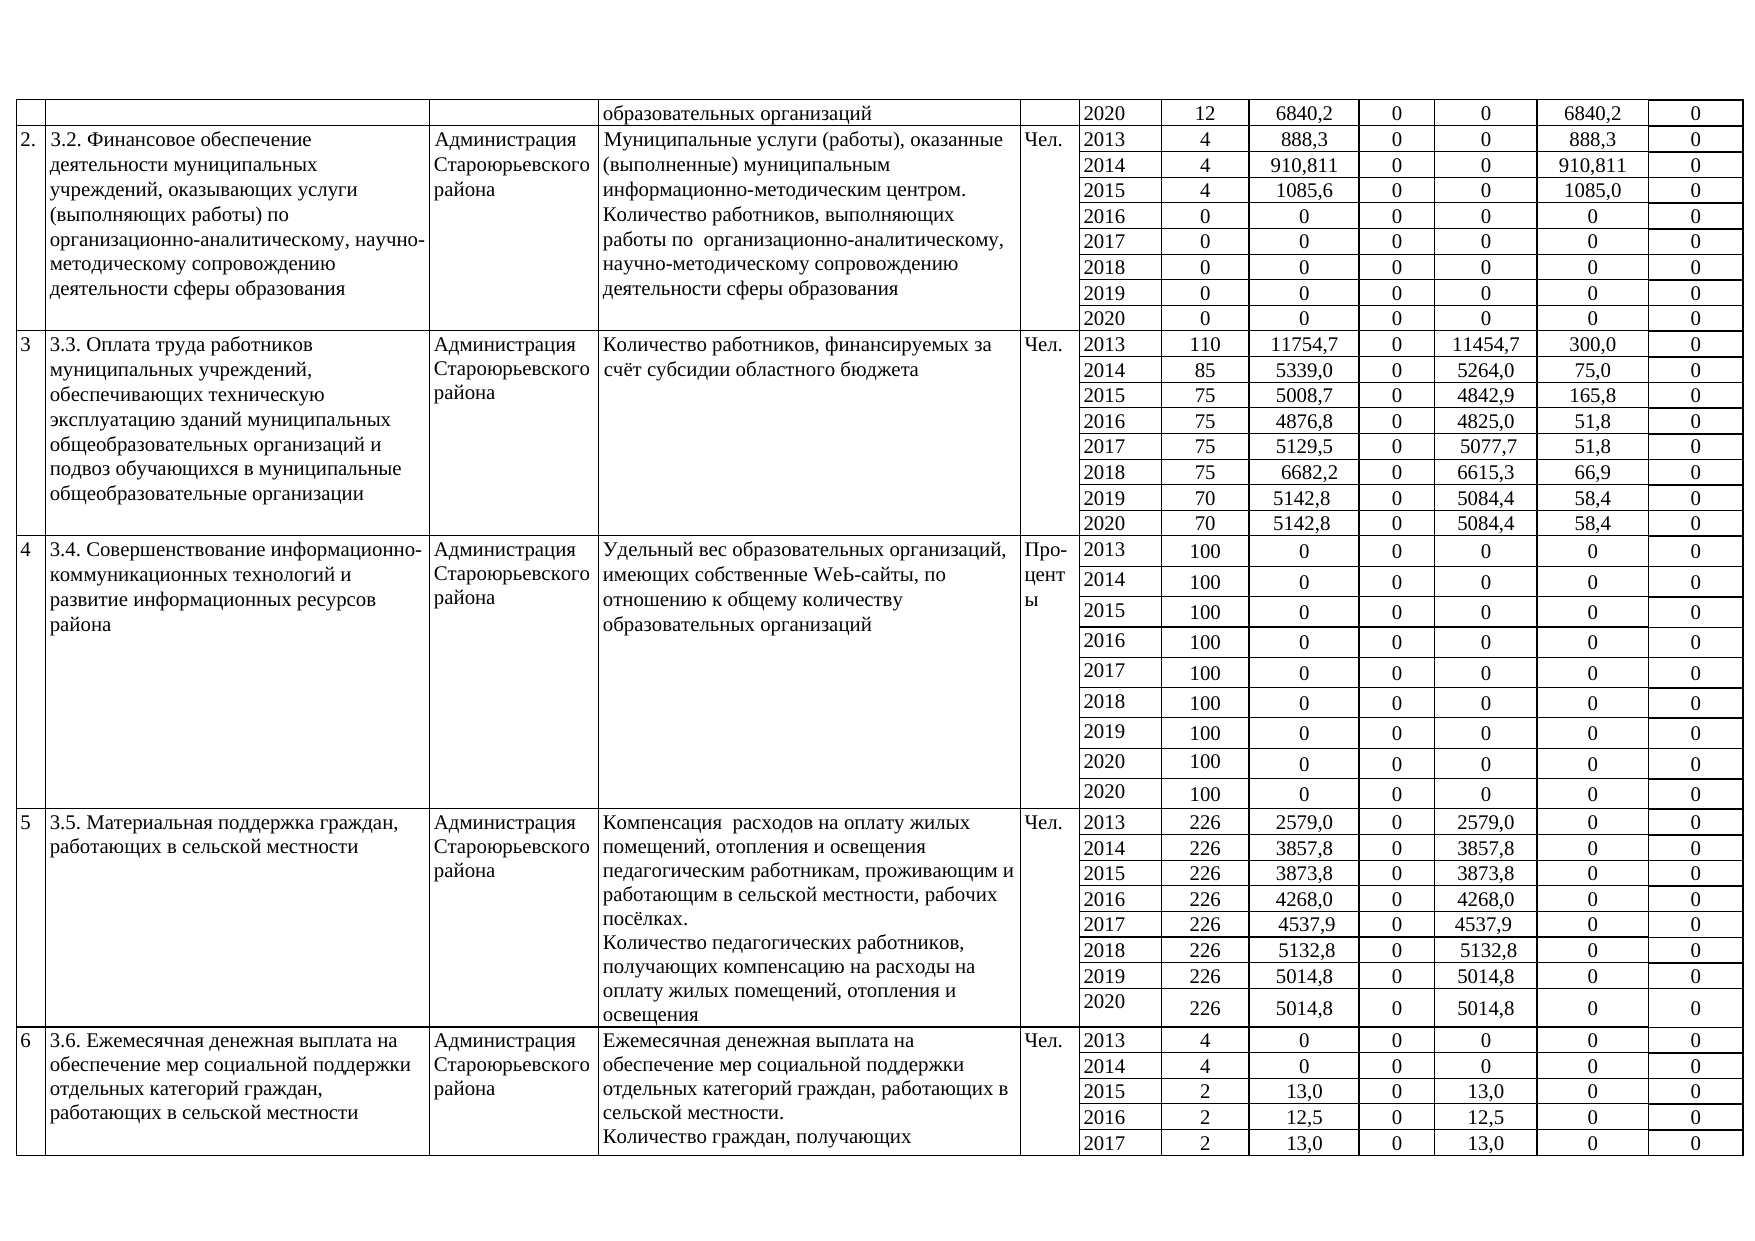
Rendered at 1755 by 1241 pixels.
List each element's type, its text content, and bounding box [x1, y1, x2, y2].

table_cell 4 [1162, 126, 1248, 151]
table_cell 0 [1360, 1053, 1434, 1078]
table_cell [1744, 382, 1754, 407]
table_cell 2018 [1080, 938, 1161, 962]
table_cell Администрация Староюрьевского района [430, 809, 598, 1026]
table_cell 0 [1250, 597, 1358, 626]
table_cell 0 [1360, 688, 1434, 717]
table_cell 0 [1649, 912, 1742, 936]
table_cell [1744, 717, 1754, 748]
table_cell 0 [1360, 460, 1434, 484]
table_cell 51,8 [1538, 434, 1648, 458]
table_cell 2016 [1080, 628, 1161, 657]
table_cell 165,8 [1538, 383, 1648, 407]
table_cell 0 [1649, 938, 1742, 962]
table_cell Чел. [1021, 126, 1079, 330]
table_cell 4876,8 [1250, 408, 1358, 433]
table_cell 4 [17, 536, 45, 808]
table_cell 3873,8 [1250, 861, 1358, 885]
table_cell 0 [1435, 536, 1536, 566]
table_cell 0 [1538, 938, 1648, 962]
table_cell 0 [1538, 749, 1648, 778]
table_cell 75,0 [1538, 357, 1648, 382]
table_cell 0 [1162, 255, 1248, 279]
table_cell [1744, 748, 1754, 778]
table_cell 0 [1649, 332, 1742, 356]
table_cell 12 [1162, 100, 1248, 125]
table_cell 75 [1162, 408, 1248, 433]
table_cell 0 [1435, 100, 1536, 125]
table_cell 0 [1360, 255, 1434, 279]
table_cell 2 [1162, 1130, 1248, 1154]
table_cell 0 [1538, 1053, 1648, 1078]
table_cell 5 [17, 809, 45, 1026]
table_cell 5014,8 [1250, 989, 1358, 1026]
table_cell 2016 [1080, 886, 1161, 911]
table_cell 0 [1649, 1028, 1742, 1052]
table_cell 910,811 [1250, 152, 1358, 177]
table_cell 6840,2 [1538, 100, 1648, 125]
table_cell 0 [1538, 1104, 1648, 1129]
table_cell 5077,7 [1435, 434, 1536, 458]
table_cell [1744, 657, 1754, 687]
table_cell 0 [1162, 306, 1248, 330]
table_cell 0 [1250, 536, 1358, 566]
table_cell 4825,0 [1435, 408, 1536, 433]
table_cell 13,0 [1435, 1079, 1536, 1103]
table_cell 0 [1360, 434, 1434, 458]
table_cell 0 [1538, 861, 1648, 885]
table_cell [17, 100, 45, 125]
table_cell Удельный вес образовательных организаций, имеющих собственные WеЬ-сайты, по отношению к общему количеству образовательных организаций [599, 536, 1020, 808]
table_cell 0 [1649, 836, 1742, 859]
table_cell 0 [1538, 886, 1648, 911]
table_cell 0 [1649, 537, 1742, 566]
table_cell 0 [1649, 1054, 1742, 1078]
table_cell [1744, 330, 1754, 356]
table_cell 0 [1649, 1079, 1742, 1103]
table_cell Компенсация расходов на оплату жилых помещений, отопления и освещения педагогическим работникам, проживающим и работающим в сельской местности, рабочих посёлках. Количество педагогических работников, получающих компенсацию на расходы на оплату жилых помещений, отопления и освещения [599, 809, 1020, 1026]
table_cell 0 [1360, 963, 1434, 988]
table_cell [1021, 100, 1079, 125]
table_cell 2019 [1080, 485, 1161, 510]
table_cell 12,5 [1435, 1104, 1536, 1129]
table_cell 2579,0 [1435, 809, 1536, 834]
table_cell 5014,8 [1435, 963, 1536, 988]
table_cell 0 [1360, 989, 1434, 1026]
table_cell 2019 [1080, 963, 1161, 988]
table_cell 5132,8 [1250, 938, 1358, 962]
table_cell 0 [1360, 485, 1434, 510]
table_cell 0 [1538, 536, 1648, 566]
table_cell 0 [1538, 567, 1648, 596]
table_cell 2 [1162, 1079, 1248, 1103]
table_cell Чел. [1021, 809, 1079, 1026]
table_cell 13,0 [1435, 1130, 1536, 1154]
table_cell 3.6. Ежемесячная денежная выплата на обеспечение мер социальной поддержки отдельных категорий граждан, работающих в сельской местности [46, 1028, 429, 1154]
table_cell [1744, 1129, 1754, 1154]
table_cell 0 [1649, 810, 1742, 834]
table_cell 0 [1538, 809, 1648, 834]
table_cell 2014 [1080, 567, 1161, 596]
table_cell 3873,8 [1435, 861, 1536, 885]
table_cell 0 [1360, 886, 1434, 911]
table_cell 0 [1538, 1130, 1648, 1154]
table_cell 100 [1162, 536, 1248, 566]
table_cell 0 [1360, 779, 1434, 808]
table_cell [1744, 687, 1754, 717]
table_cell 2020 [1080, 989, 1161, 1026]
table_cell 0 [1649, 1131, 1742, 1154]
table_cell 5084,4 [1435, 485, 1536, 510]
table_cell 0 [1360, 718, 1434, 748]
table_cell 0 [1538, 718, 1648, 748]
table_cell 4842,9 [1435, 383, 1536, 407]
table_cell 3.5. Материальная поддержка граждан, работающих в сельской местности [46, 809, 429, 1026]
table_cell 2013 [1080, 1028, 1161, 1052]
table_cell Муниципальные услуги (работы), оказанные (выполненные) муниципальным информационно-методическим центром. Количество работников, выполняющих работы по организационно-аналитическому, научно-методическому сопровождению деятельности сферы образования [599, 126, 1020, 330]
table_cell 0 [1360, 809, 1434, 834]
table_cell 2020 [1080, 511, 1161, 535]
table_cell 0 [1360, 383, 1434, 407]
table_cell [1744, 885, 1754, 911]
table_cell 0 [1538, 255, 1648, 279]
table_cell 0 [1538, 306, 1648, 330]
table_cell 0 [1360, 126, 1434, 151]
table_cell 66,9 [1538, 460, 1648, 484]
table_cell 0 [1360, 749, 1434, 778]
table_cell 2015 [1080, 1079, 1161, 1103]
table_cell 0 [1162, 203, 1248, 228]
table_cell [1744, 778, 1754, 808]
table_cell 0 [1250, 1028, 1358, 1052]
table_cell 0 [1538, 628, 1648, 657]
table_cell 0 [1538, 280, 1648, 305]
table_cell [1744, 254, 1754, 279]
table_cell [1744, 228, 1754, 253]
table_cell 0 [1538, 1028, 1648, 1052]
table_cell 2019 [1080, 280, 1161, 305]
table_cell 6840,2 [1250, 100, 1358, 125]
table_cell [1744, 988, 1754, 1026]
table_cell 0 [1250, 1053, 1358, 1078]
table_cell 0 [1538, 597, 1648, 626]
table_cell 0 [1435, 1053, 1536, 1078]
table_cell 5142,8 [1250, 485, 1358, 510]
table_cell 2. [17, 126, 45, 330]
table_cell 300,0 [1538, 331, 1648, 356]
table_cell 2020 [1080, 100, 1161, 125]
table_cell [1744, 936, 1754, 962]
table_cell 2020 [1080, 306, 1161, 330]
table_cell 0 [1360, 152, 1434, 177]
table_cell 100 [1162, 779, 1248, 808]
table_cell 13,0 [1250, 1130, 1358, 1154]
table_cell 0 [1250, 203, 1358, 228]
table_cell 0 [1649, 749, 1742, 778]
table_cell 0 [1435, 152, 1536, 177]
table_cell 4 [1162, 152, 1248, 177]
table_cell 0 [1250, 567, 1358, 596]
table_cell 0 [1649, 281, 1742, 305]
table_cell 0 [1360, 203, 1434, 228]
table_cell 100 [1162, 628, 1248, 657]
table_cell 58,4 [1538, 511, 1648, 535]
table_cell [1744, 860, 1754, 885]
table_cell 110 [1162, 331, 1248, 356]
table_cell 4 [1162, 178, 1248, 202]
table_cell [1744, 202, 1754, 228]
table_cell 2014 [1080, 835, 1161, 859]
table_cell 2017 [1080, 434, 1161, 458]
table_cell [1744, 305, 1754, 330]
table_cell 5084,4 [1435, 511, 1536, 535]
table_cell [1744, 535, 1754, 566]
table_cell 0 [1435, 779, 1536, 808]
table_cell 0 [1360, 100, 1434, 125]
table_cell 0 [1250, 779, 1358, 808]
table_cell 0 [1649, 989, 1742, 1026]
table_cell Администрация Староюрьевского района [430, 331, 598, 535]
table_cell 0 [1649, 230, 1742, 253]
table_cell образовательных организаций [599, 100, 1020, 125]
table_cell 0 [1649, 358, 1742, 382]
table_cell [1744, 99, 1754, 125]
table_cell [430, 100, 598, 125]
table_cell 2017 [1080, 1130, 1161, 1154]
table_cell 0 [1538, 989, 1648, 1026]
table_cell [1744, 177, 1754, 202]
table_cell 2016 [1080, 1104, 1161, 1129]
table_cell 4268,0 [1435, 886, 1536, 911]
table_cell 0 [1649, 204, 1742, 228]
table_cell 5339,0 [1250, 357, 1358, 382]
table_cell 0 [1649, 101, 1742, 125]
table_cell 0 [1360, 628, 1434, 657]
table_cell 0 [1649, 511, 1742, 535]
table_cell 226 [1162, 912, 1248, 936]
table_cell 0 [1649, 689, 1742, 717]
table_cell [1744, 626, 1754, 657]
table_cell 2016 [1080, 203, 1161, 228]
table_cell 5014,8 [1435, 989, 1536, 1026]
table_cell 0 [1649, 719, 1742, 748]
table_cell 2018 [1080, 255, 1161, 279]
table_cell 3.4. Совершенствование информационно-коммуникационных технологий и развитие информационных ресурсов района [46, 536, 429, 808]
table_cell 0 [1649, 567, 1742, 596]
table_cell 2013 [1080, 536, 1161, 566]
table_cell 2013 [1080, 331, 1161, 356]
table_cell 0 [1360, 511, 1434, 535]
table_cell 0 [1649, 887, 1742, 911]
table_cell 0 [1435, 628, 1536, 657]
table_cell 5014,8 [1250, 963, 1358, 988]
table_cell 0 [1649, 628, 1742, 657]
table_cell 0 [1360, 1028, 1434, 1052]
table_cell 0 [1250, 306, 1358, 330]
table_cell 0 [1649, 658, 1742, 687]
table_cell 226 [1162, 963, 1248, 988]
table_cell 2013 [1080, 809, 1161, 834]
table_cell Про­центы [1021, 536, 1079, 808]
table_cell 2015 [1080, 861, 1161, 885]
table_cell 2018 [1080, 688, 1161, 717]
table_cell 226 [1162, 989, 1248, 1026]
table_cell 0 [1435, 749, 1536, 778]
table_cell 2579,0 [1250, 809, 1358, 834]
table_cell 0 [1538, 688, 1648, 717]
table_cell 2015 [1080, 383, 1161, 407]
table_cell Количество работников, финансируемых за счёт субсидии областного бюджета [599, 331, 1020, 535]
table_cell 0 [1360, 658, 1434, 687]
table_cell 0 [1360, 178, 1434, 202]
table_cell 0 [1360, 1079, 1434, 1103]
table_cell 5264,0 [1435, 357, 1536, 382]
table_cell 2020 [1080, 749, 1161, 778]
table_cell 0 [1435, 203, 1536, 228]
table_cell 0 [1360, 597, 1434, 626]
table_cell 2014 [1080, 357, 1161, 382]
table_cell 75 [1162, 460, 1248, 484]
table_cell Чел. [1021, 331, 1079, 535]
table_cell 0 [1649, 409, 1742, 433]
table_cell 100 [1162, 688, 1248, 717]
table_cell 3857,8 [1250, 835, 1358, 859]
table_cell 11454,7 [1435, 331, 1536, 356]
table_cell [1744, 356, 1754, 382]
table_cell [1744, 125, 1754, 151]
table_cell 5008,7 [1250, 383, 1358, 407]
table_cell 6682,2 [1250, 460, 1358, 484]
table_cell 0 [1250, 658, 1358, 687]
table_cell 0 [1538, 658, 1648, 687]
table_cell 2014 [1080, 152, 1161, 177]
table_cell 4537,9 [1435, 912, 1536, 936]
table_cell 0 [1649, 255, 1742, 279]
table_cell 888,3 [1538, 126, 1648, 151]
table_cell 2017 [1080, 658, 1161, 687]
table_cell 3857,8 [1435, 835, 1536, 859]
table_cell 4 [1162, 1028, 1248, 1052]
table_cell 0 [1435, 306, 1536, 330]
table_cell 0 [1538, 203, 1648, 228]
table_cell 0 [1162, 229, 1248, 253]
table_cell 75 [1162, 434, 1248, 458]
table_cell 2019 [1080, 718, 1161, 748]
table_cell 0 [1360, 280, 1434, 305]
table_cell 2015 [1080, 597, 1161, 626]
table_cell 0 [1538, 779, 1648, 808]
table_cell 4537,9 [1250, 912, 1358, 936]
table_cell 6 [17, 1028, 45, 1154]
table_cell 0 [1538, 835, 1648, 859]
table_cell 0 [1649, 598, 1742, 626]
table_cell 0 [1250, 749, 1358, 778]
table_cell 0 [1360, 835, 1434, 859]
table_cell 3.2. Финансовое обеспечение деятельности муниципальных учреждений, оказывающих услуги (выполняющих работы) по организационно-аналитическому, научно-методическому сопровождению деятельности сферы образования [46, 126, 429, 330]
table_cell 2020 [1080, 779, 1161, 808]
table_cell 0 [1250, 229, 1358, 253]
table_cell 910,811 [1538, 152, 1648, 177]
table_cell Чел. [1021, 1028, 1079, 1154]
table_cell 100 [1162, 567, 1248, 596]
table_cell 100 [1162, 658, 1248, 687]
table_cell [1744, 484, 1754, 510]
table_cell 0 [1649, 435, 1742, 458]
table_cell 0 [1649, 964, 1742, 988]
table_cell 100 [1162, 718, 1248, 748]
table_cell 4 [1162, 1053, 1248, 1078]
table_cell 0 [1538, 1079, 1648, 1103]
table_cell 0 [1360, 357, 1434, 382]
table_cell 0 [1649, 861, 1742, 885]
table_cell 0 [1649, 780, 1742, 808]
table_cell [1744, 279, 1754, 305]
table_cell 100 [1162, 597, 1248, 626]
table_cell 0 [1360, 536, 1434, 566]
table_cell 226 [1162, 886, 1248, 911]
table_cell 0 [1162, 280, 1248, 305]
table_cell 13,0 [1250, 1079, 1358, 1103]
table_cell 0 [1435, 1028, 1536, 1052]
table_cell [46, 100, 429, 125]
table_cell Администрация Староюрьевского района [430, 126, 598, 330]
table_cell 3.3. Оплата труда работников муниципальных учреждений, обеспечивающих техническую эксплуатацию зданий муниципальных общеобразовательных организаций и подвоз обучающихся в муниципальные общеобразовательные организации [46, 331, 429, 535]
table_cell 2015 [1080, 178, 1161, 202]
table_cell 0 [1360, 229, 1434, 253]
table_cell 0 [1538, 229, 1648, 253]
table_cell 0 [1649, 383, 1742, 407]
table_cell 0 [1250, 688, 1358, 717]
table_cell 0 [1360, 408, 1434, 433]
table_cell 4268,0 [1250, 886, 1358, 911]
table_cell 2013 [1080, 126, 1161, 151]
table_cell 226 [1162, 938, 1248, 962]
table_cell 11754,7 [1250, 331, 1358, 356]
table_cell 0 [1435, 126, 1536, 151]
table_cell 0 [1649, 153, 1742, 177]
table_cell 3 [17, 331, 45, 535]
table_cell [1744, 151, 1754, 177]
table_cell 1085,6 [1250, 178, 1358, 202]
table_cell 0 [1435, 567, 1536, 596]
table_cell 5129,5 [1250, 434, 1358, 458]
table_cell 0 [1360, 306, 1434, 330]
table_cell 2017 [1080, 912, 1161, 936]
table_cell Администрация Староюрьевского района [430, 1028, 598, 1154]
table_cell [1744, 596, 1754, 626]
table_cell 0 [1435, 229, 1536, 253]
table_cell 0 [1360, 861, 1434, 885]
table_cell 51,8 [1538, 408, 1648, 433]
table_cell [1744, 566, 1754, 596]
table_cell 0 [1538, 912, 1648, 936]
table_cell 0 [1250, 628, 1358, 657]
table_cell 0 [1360, 331, 1434, 356]
table_cell 0 [1360, 1104, 1434, 1129]
table_cell 0 [1649, 127, 1742, 151]
table_cell [1744, 1078, 1754, 1103]
table_cell 0 [1360, 567, 1434, 596]
table_cell [1744, 459, 1754, 484]
table_cell 6615,3 [1435, 460, 1536, 484]
table_cell 0 [1649, 1105, 1742, 1129]
table_cell [1744, 407, 1754, 433]
table_cell 0 [1649, 486, 1742, 510]
table_cell 0 [1435, 178, 1536, 202]
table_cell 2014 [1080, 1053, 1161, 1078]
table_cell 0 [1250, 718, 1358, 748]
table_cell 85 [1162, 357, 1248, 382]
table_cell [1744, 510, 1754, 535]
table_cell 100 [1162, 749, 1248, 778]
table_cell [1744, 1026, 1754, 1052]
table_cell 0 [1435, 658, 1536, 687]
table_cell [1744, 911, 1754, 936]
table_cell 0 [1649, 460, 1742, 484]
table_cell [1744, 1052, 1754, 1078]
table_cell 0 [1435, 718, 1536, 748]
table_cell 226 [1162, 835, 1248, 859]
table_cell 2016 [1080, 408, 1161, 433]
table_cell 0 [1360, 912, 1434, 936]
table_cell 0 [1360, 938, 1434, 962]
table_cell 0 [1435, 597, 1536, 626]
table_cell [1744, 962, 1754, 988]
table_cell 0 [1435, 255, 1536, 279]
table_cell 1085,0 [1538, 178, 1648, 202]
table_cell 0 [1538, 963, 1648, 988]
table_cell [1744, 808, 1754, 834]
table_cell 5142,8 [1250, 511, 1358, 535]
table_cell 58,4 [1538, 485, 1648, 510]
table_cell 70 [1162, 511, 1248, 535]
table_cell 75 [1162, 383, 1248, 407]
table_cell Администрация Староюрьевского района [430, 536, 598, 808]
table_cell 888,3 [1250, 126, 1358, 151]
table_cell 226 [1162, 809, 1248, 834]
table_cell 12,5 [1250, 1104, 1358, 1129]
table_cell 70 [1162, 485, 1248, 510]
table_cell 0 [1250, 280, 1358, 305]
table_cell 5132,8 [1435, 938, 1536, 962]
table_cell Ежемесячная денежная выплата на обеспечение мер социальной поддержки отдельных категорий граждан, работающих в сельской местности. Количество граждан, получающих [599, 1028, 1020, 1154]
table_cell 226 [1162, 861, 1248, 885]
table_cell [1744, 433, 1754, 458]
table_cell 0 [1649, 306, 1742, 330]
table_cell [1744, 1103, 1754, 1129]
table_cell 0 [1435, 280, 1536, 305]
table_cell 2 [1162, 1104, 1248, 1129]
table_cell 0 [1360, 1130, 1434, 1154]
table_cell 0 [1649, 178, 1742, 202]
table_cell 0 [1435, 688, 1536, 717]
table_cell 2018 [1080, 460, 1161, 484]
table_cell 2017 [1080, 229, 1161, 253]
table_cell [1744, 834, 1754, 859]
table_cell 0 [1250, 255, 1358, 279]
